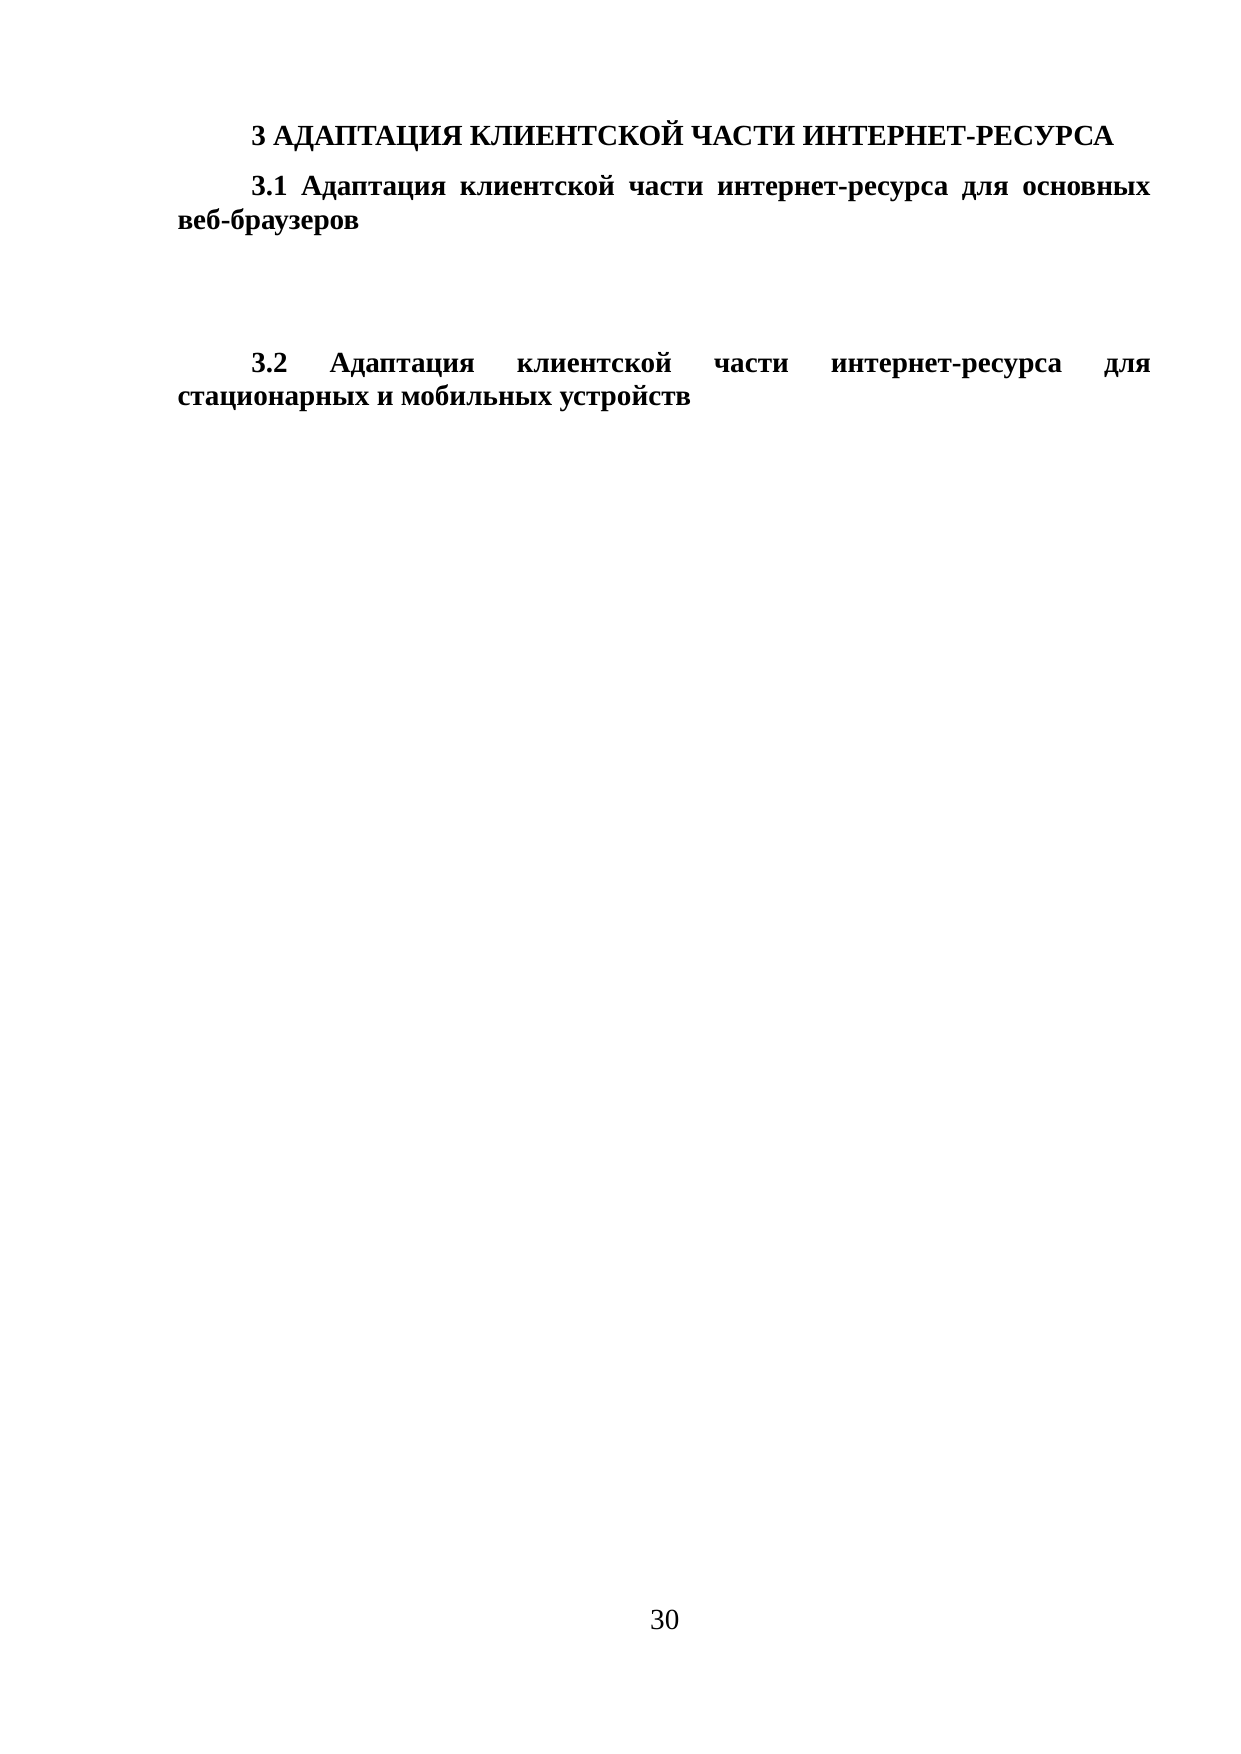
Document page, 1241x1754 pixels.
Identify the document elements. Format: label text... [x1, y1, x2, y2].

subtitle 3.2 Адаптация клиентской части интернет-ресурса для стационарных и мобильных устройств [177, 345, 1152, 412]
subtitle 3.1 Адаптация клиентской части интернет-ресурса для основных веб-браузеров [177, 168, 1152, 236]
subtitle 3 АДАПТАЦИЯ КЛИЕНТСКОЙ ЧАСТИ ИНТЕРНЕТ-РЕСУРСА [177, 118, 1152, 152]
